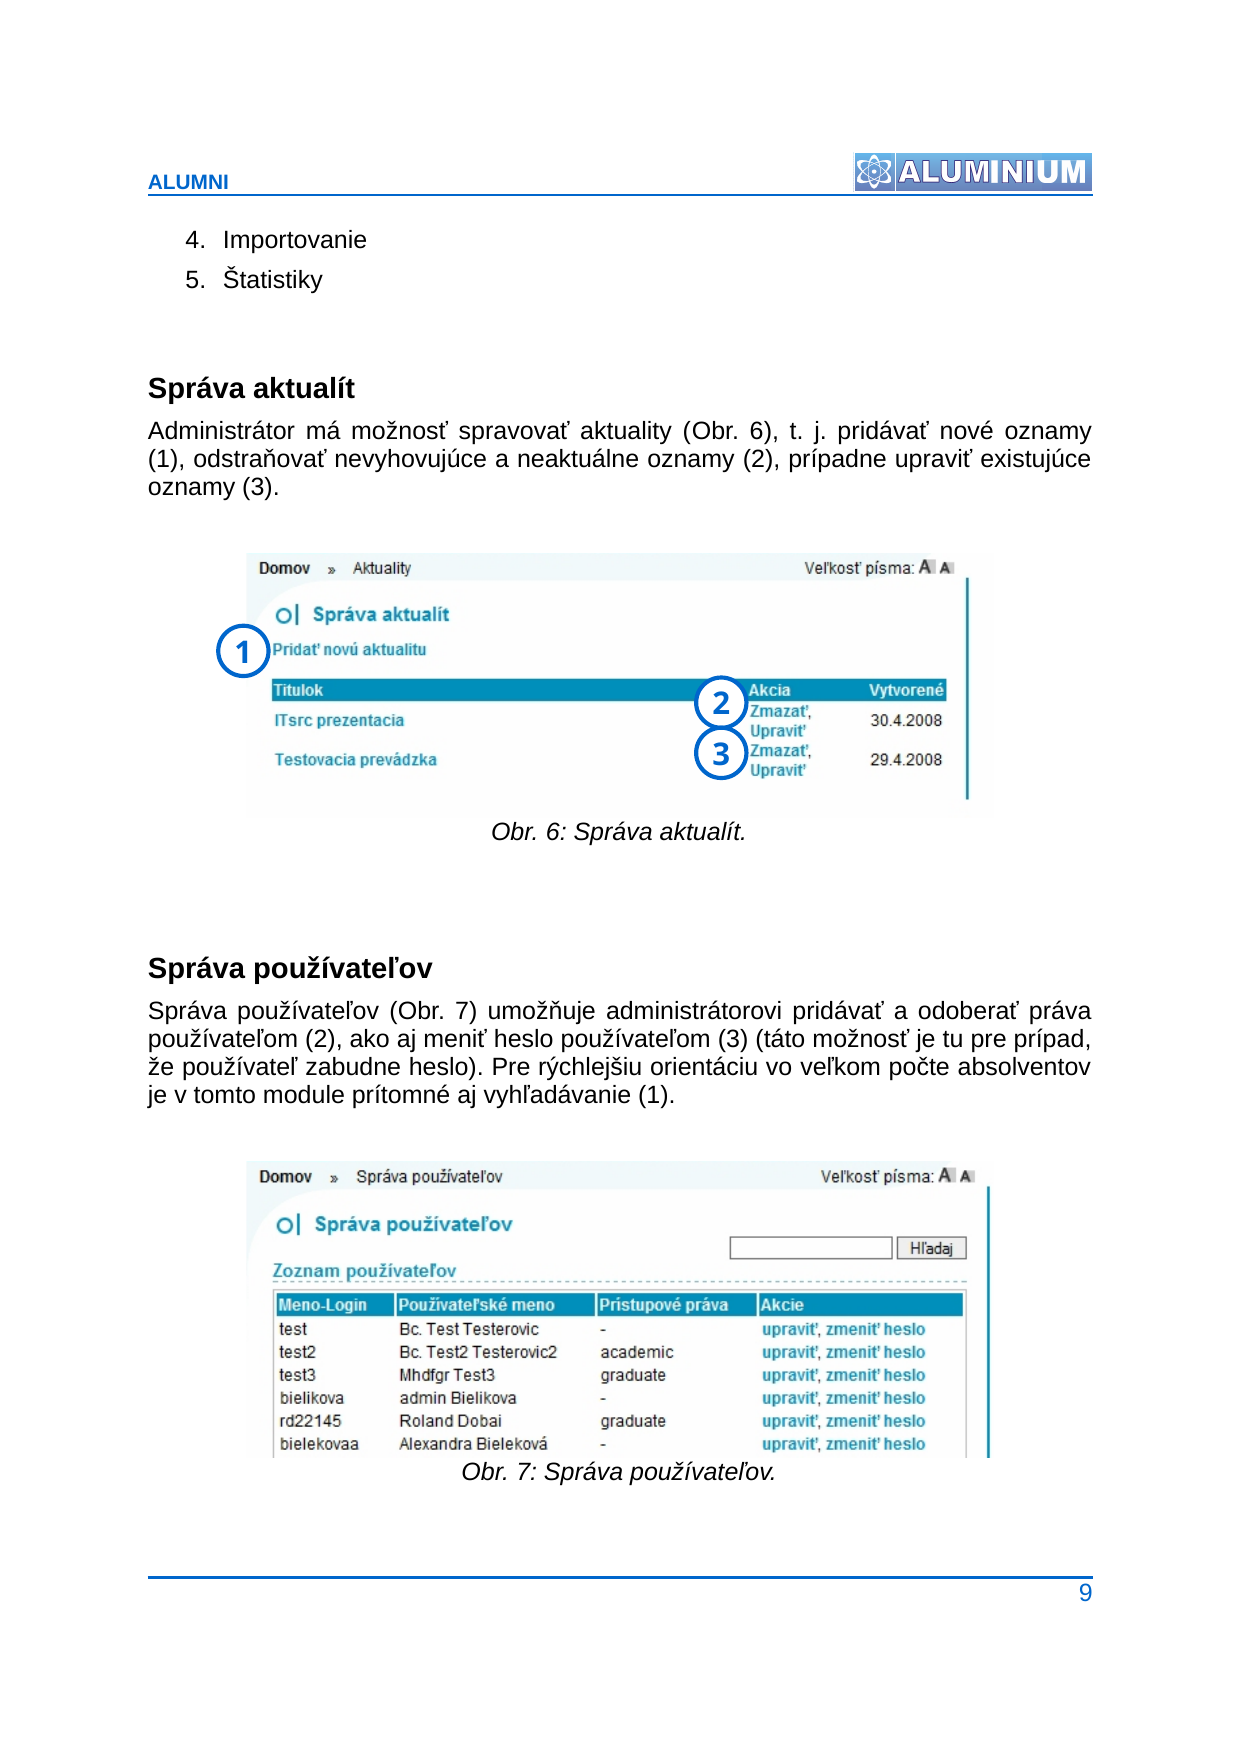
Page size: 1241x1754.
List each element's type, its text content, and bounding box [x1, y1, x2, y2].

list Importovanie [185, 226, 1093, 253]
text Obr. 6: Správa aktualít. [246, 818, 994, 846]
text Správa používateľov (Obr. 7) umožňuje administrátorovi pridávať a odoberať práva používateľom (2), ako aj meniť heslo používateľom (3) (táto možnosť je tu pre prípad, že používateľ zabudne heslo). Pre rýchlejšiu orientáciu vo veľkom počte absolventov je v tomto module prítomné aj vyhľadávanie (1). [148, 997, 1093, 1109]
text Administrátor má možnosť spravovať aktuality (Obr. 6), t. j. pridávať nové oznamy (1), odstraňovať nevyhovujúce a neaktuálne oznamy (2), prípadne upraviť existujúce oznamy (3). [148, 417, 1093, 500]
picture [246, 1161, 994, 1458]
picture [246, 553, 994, 818]
subtitle Správa aktualít [148, 372, 1093, 404]
list Štatistiky [185, 266, 1093, 294]
subtitle Správa používateľov [148, 952, 1093, 984]
text Obr. 7: Správa používateľov. [246, 1458, 994, 1486]
